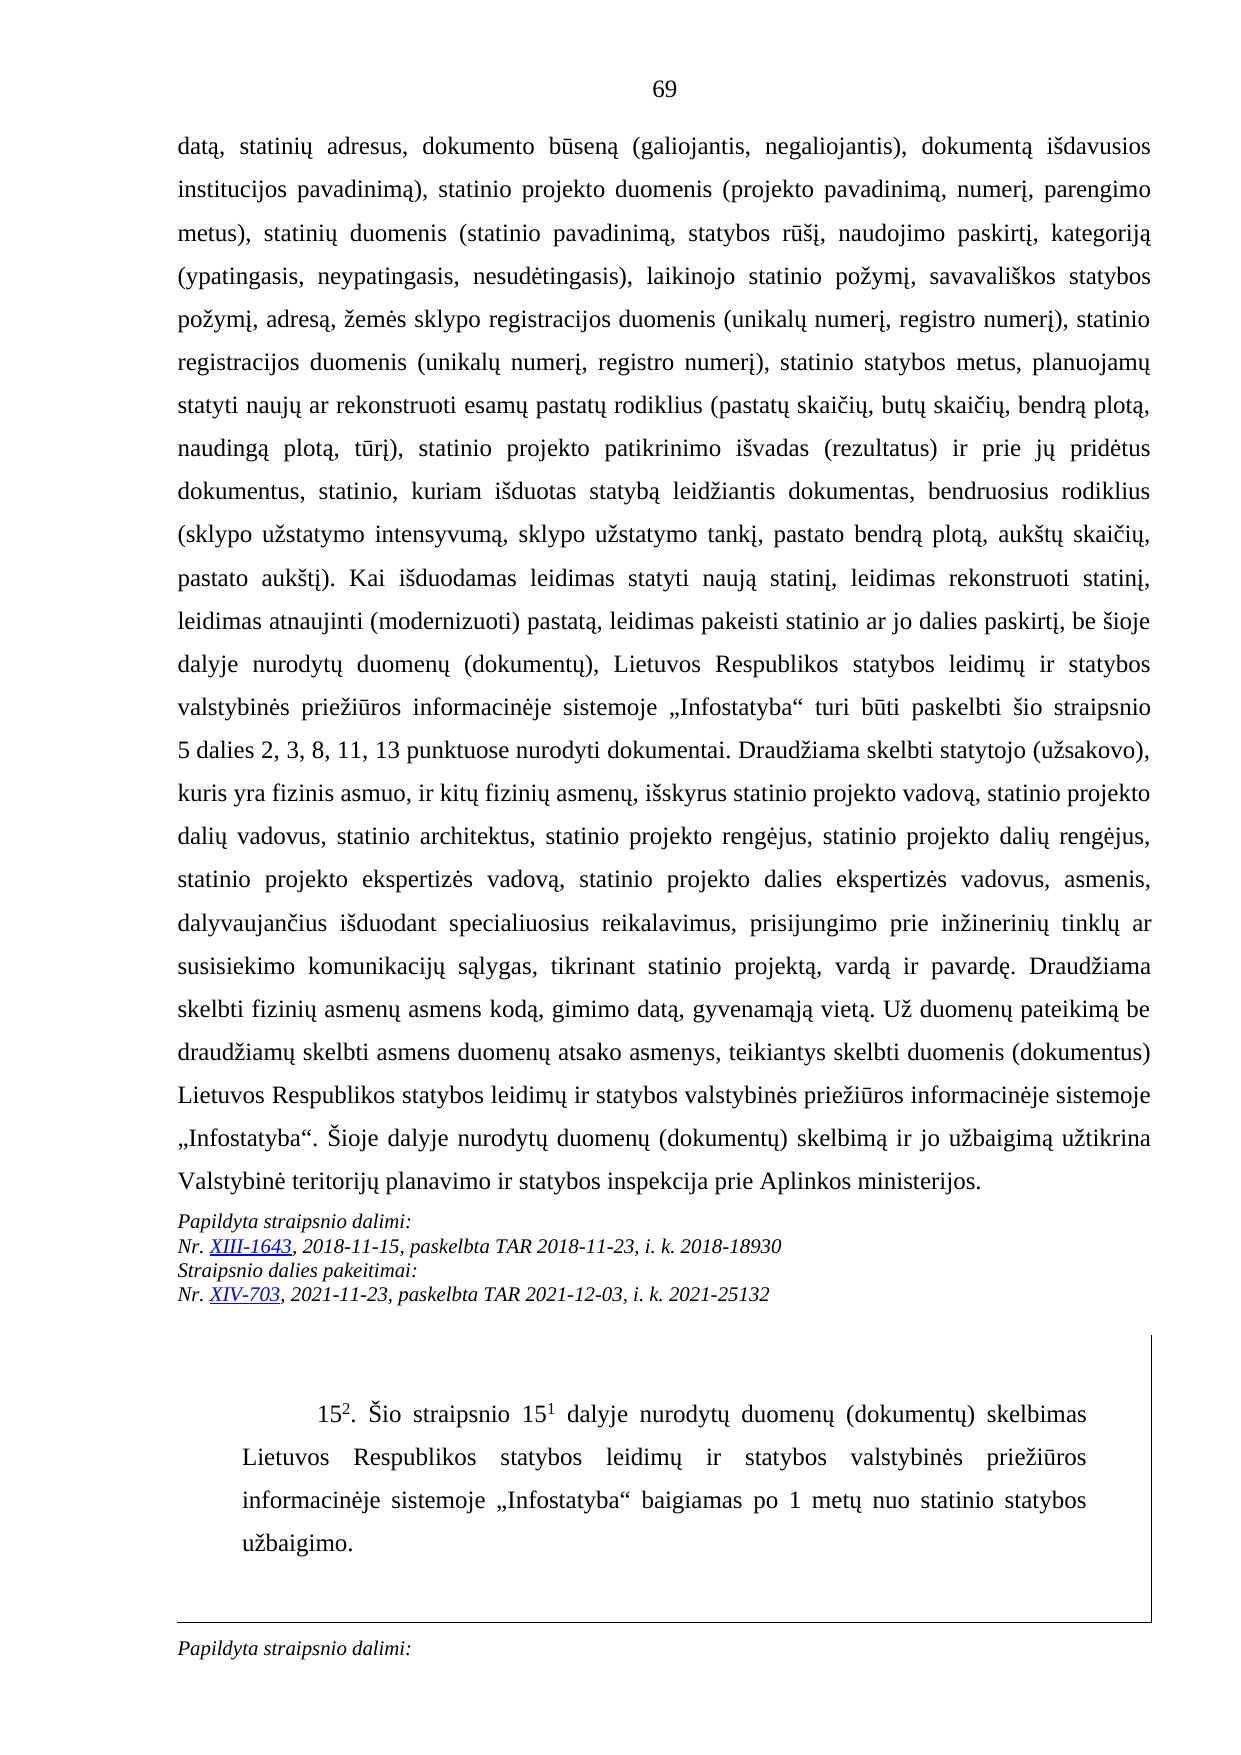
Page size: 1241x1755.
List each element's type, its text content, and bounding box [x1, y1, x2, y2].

text Straipsnio dalies pakeitimai: [177, 1258, 1152, 1282]
text Papildyta straipsnio dalimi: [177, 1209, 1152, 1233]
text Papildyta straipsnio dalimi: [177, 1636, 1152, 1660]
text datą, statinių adresus, dokumento būseną (galiojantis, negaliojantis), dokumentą išdavusios institucijos pavadinimą), statinio projekto duomenis (projekto pavadinimą, numerį, parengimo metus), statinių duomenis (statinio pavadinimą, statybos rūšį, naudojimo paskirtį, kategoriją (ypatingasis, neypatingasis, nesudėtingasis), laikinojo statinio požymį, savavališkos statybos požymį, adresą, žemės sklypo registracijos duomenis (unikalų numerį, registro numerį), statinio registracijos duomenis (unikalų numerį, registro numerį), statinio statybos metus, planuojamų statyti naujų ar rekonstruoti esamų pastatų rodiklius (pastatų skaičių, butų skaičių, bendrą plotą, naudingą plotą, tūrį), statinio projekto patikrinimo išvadas (rezultatus) ir prie jų pridėtus dokumentus, statinio, kuriam išduotas statybą leidžiantis dokumentas, bendruosius rodiklius (sklypo užstatymo intensyvumą, sklypo užstatymo tankį, pastato bendrą plotą, aukštų skaičių, pastato aukštį). Kai išduodamas leidimas statyti naują statinį, leidimas rekonstruoti statinį, leidimas atnaujinti (modernizuoti) pastatą, leidimas pakeisti statinio ar jo dalies paskirtį, be šioje dalyje nurodytų duomenų (dokumentų), Lietuvos Respublikos statybos leidimų ir statybos valstybinės priežiūros informacinėje sistemoje „Infostatyba“ turi būti paskelbti šio straipsnio 5 dalies 2, 3, 8, 11, 13 punktuose nurodyti dokumentai. Draudžiama skelbti statytojo (užsakovo), kuris yra fizinis asmuo, ir kitų fizinių asmenų, išskyrus statinio projekto vadovą, statinio projekto dalių vadovus, statinio architektus, statinio projekto rengėjus, statinio projekto dalių rengėjus, statinio projekto ekspertizės vadovą, statinio projekto dalies ekspertizės vadovus, asmenis, dalyvaujančius išduodant specialiuosius reikalavimus, prisijungimo prie inžinerinių tinklų ar susisiekimo komunikacijų sąlygas, tikrinant statinio projektą, vardą ir pavardę. Draudžiama skelbti fizinių asmenų asmens kodą, gimimo datą, gyvenamąją vietą. Už duomenų pateikimą be draudžiamų skelbti asmens duomenų atsako asmenys, teikiantys skelbti duomenis (dokumentus) Lietuvos Respublikos statybos leidimų ir statybos valstybinės priežiūros informacinėje sistemoje „Infostatyba“. Šioje dalyje nurodytų duomenų (dokumentų) skelbimą ir jo užbaigimą užtikrina Valstybinė teritorijų planavimo ir statybos inspekcija prie Aplinkos ministerijos. [177, 131, 1152, 1195]
text Nr. XIII-1643, 2018-11-15, paskelbta TAR 2018-11-23, i. k. 2018-18930 [177, 1233, 1152, 1258]
text 152. Šio straipsnio 151 dalyje nurodytų duomenų (dokumentų) skelbimas Lietuvos Respublikos statybos leidimų ir statybos valstybinės priežiūros informacinėje sistemoje „Infostatyba“ baigiamas po 1 metų nuo statinio statybos užbaigimo. [177, 1334, 1152, 1622]
text Nr. XIV-703, 2021-11-23, paskelbta TAR 2021-12-03, i. k. 2021-25132 [177, 1282, 1152, 1306]
